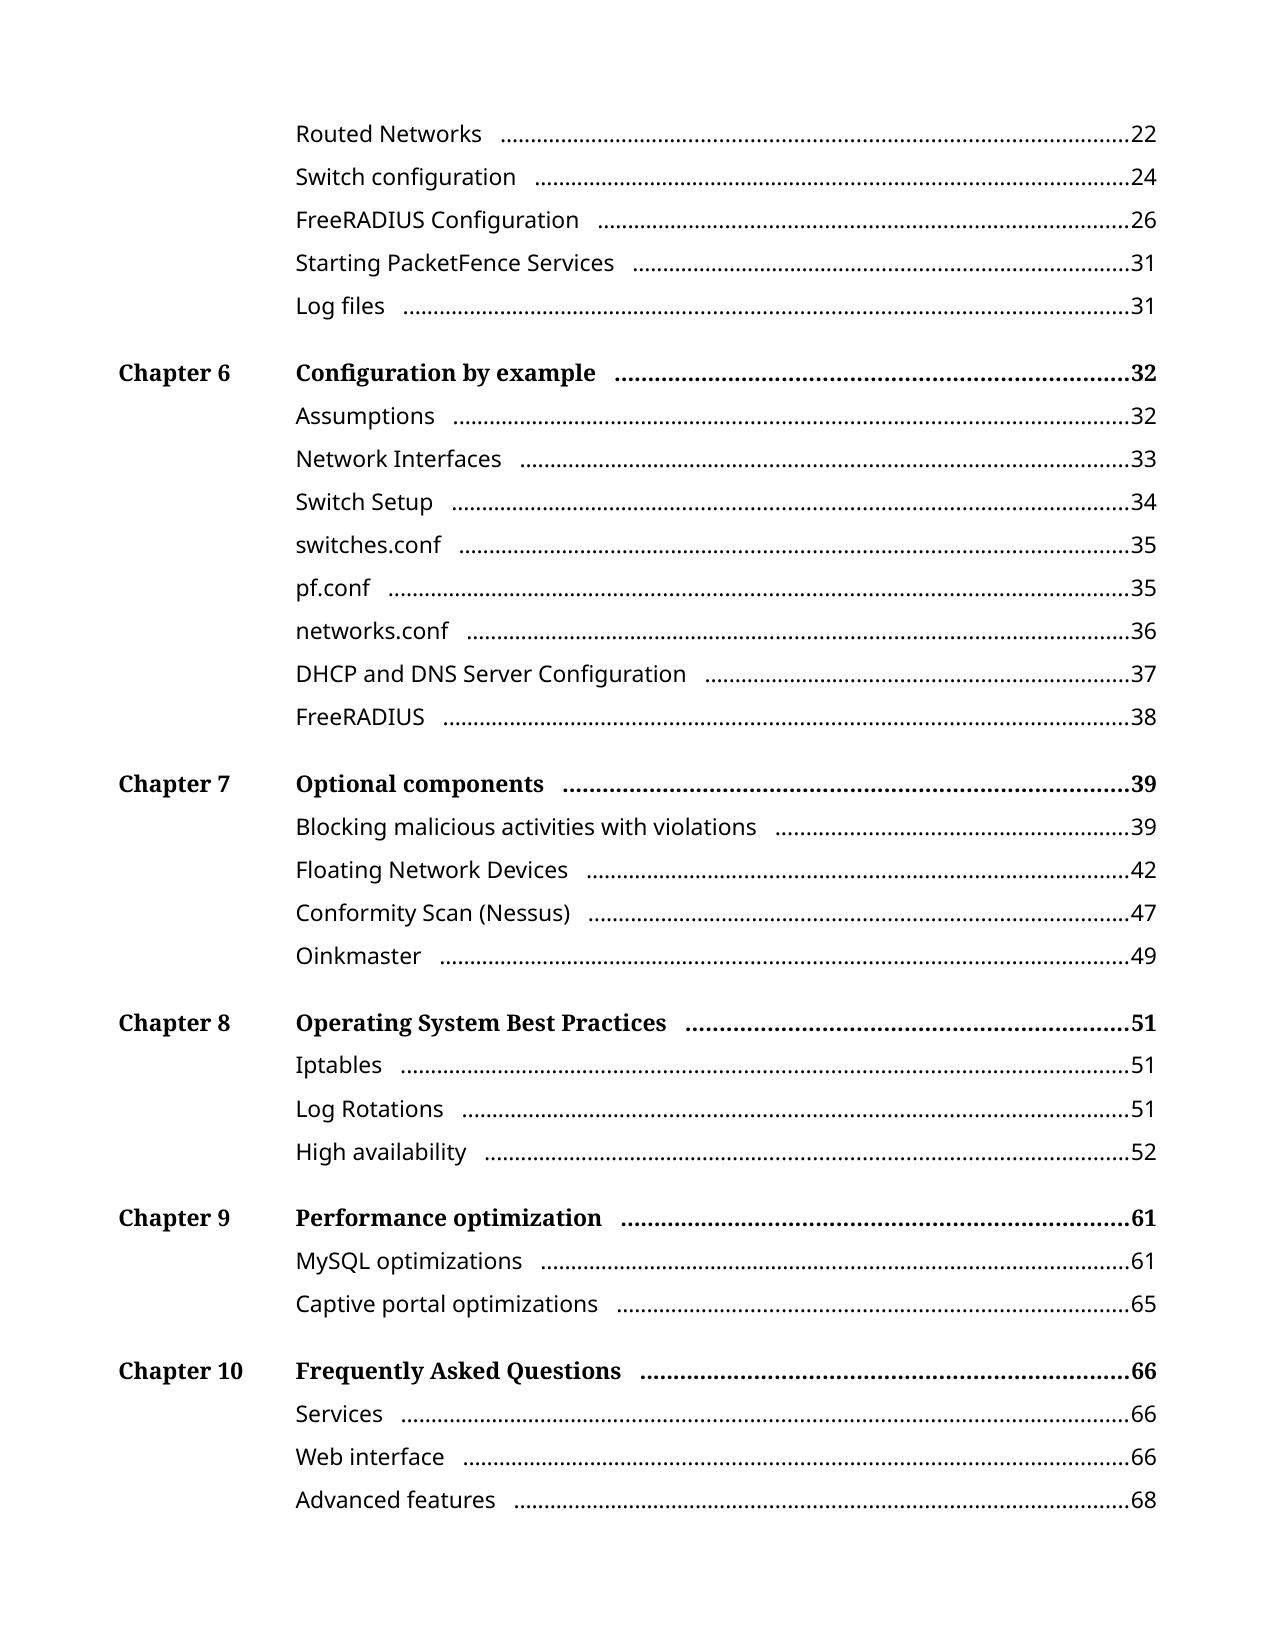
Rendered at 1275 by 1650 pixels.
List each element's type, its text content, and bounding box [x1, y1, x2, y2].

text Advanced features 68 [295, 1484, 1157, 1515]
text Log Rotations 51 [295, 1092, 1157, 1124]
text Routed Networks 22 [295, 118, 1157, 149]
text pf.conf 35 [295, 572, 1157, 603]
text switches.conf 35 [295, 529, 1157, 560]
text Conformity Scan (Nessus) 47 [295, 897, 1157, 928]
text Chapter 9 Performance optimization 61 [118, 1202, 1157, 1233]
text FreeRADIUS Configuration 26 [295, 204, 1157, 235]
text Services 66 [295, 1398, 1157, 1429]
text Starting PacketFence Services 31 [295, 247, 1157, 278]
text Chapter 10 Frequently Asked Questions 66 [118, 1355, 1157, 1386]
text Assumptions 32 [295, 400, 1157, 431]
text Iptables 51 [295, 1049, 1157, 1081]
text Chapter 6 Configuration by example 32 [118, 357, 1157, 388]
text Floating Network Devices 42 [295, 854, 1157, 885]
text FreeRADIUS 38 [295, 701, 1157, 732]
text Captive portal optimizations 65 [295, 1288, 1157, 1319]
text Chapter 7 Optional components 39 [118, 768, 1157, 799]
text networks.conf 36 [295, 615, 1157, 646]
text Web interface 66 [295, 1441, 1157, 1472]
text MySQL optimizations 61 [295, 1245, 1157, 1276]
text Oinkmaster 49 [295, 940, 1157, 971]
text Log files 31 [295, 290, 1157, 321]
text Blocking malicious activities with violations 39 [295, 811, 1157, 842]
text Switch configuration 24 [295, 161, 1157, 192]
text Switch Setup 34 [295, 486, 1157, 517]
text Network Interfaces 33 [295, 443, 1157, 474]
text High availability 52 [295, 1136, 1157, 1167]
text Chapter 8 Operating System Best Practices 51 [118, 1006, 1157, 1038]
text DHCP and DNS Server Configuration 37 [295, 658, 1157, 689]
